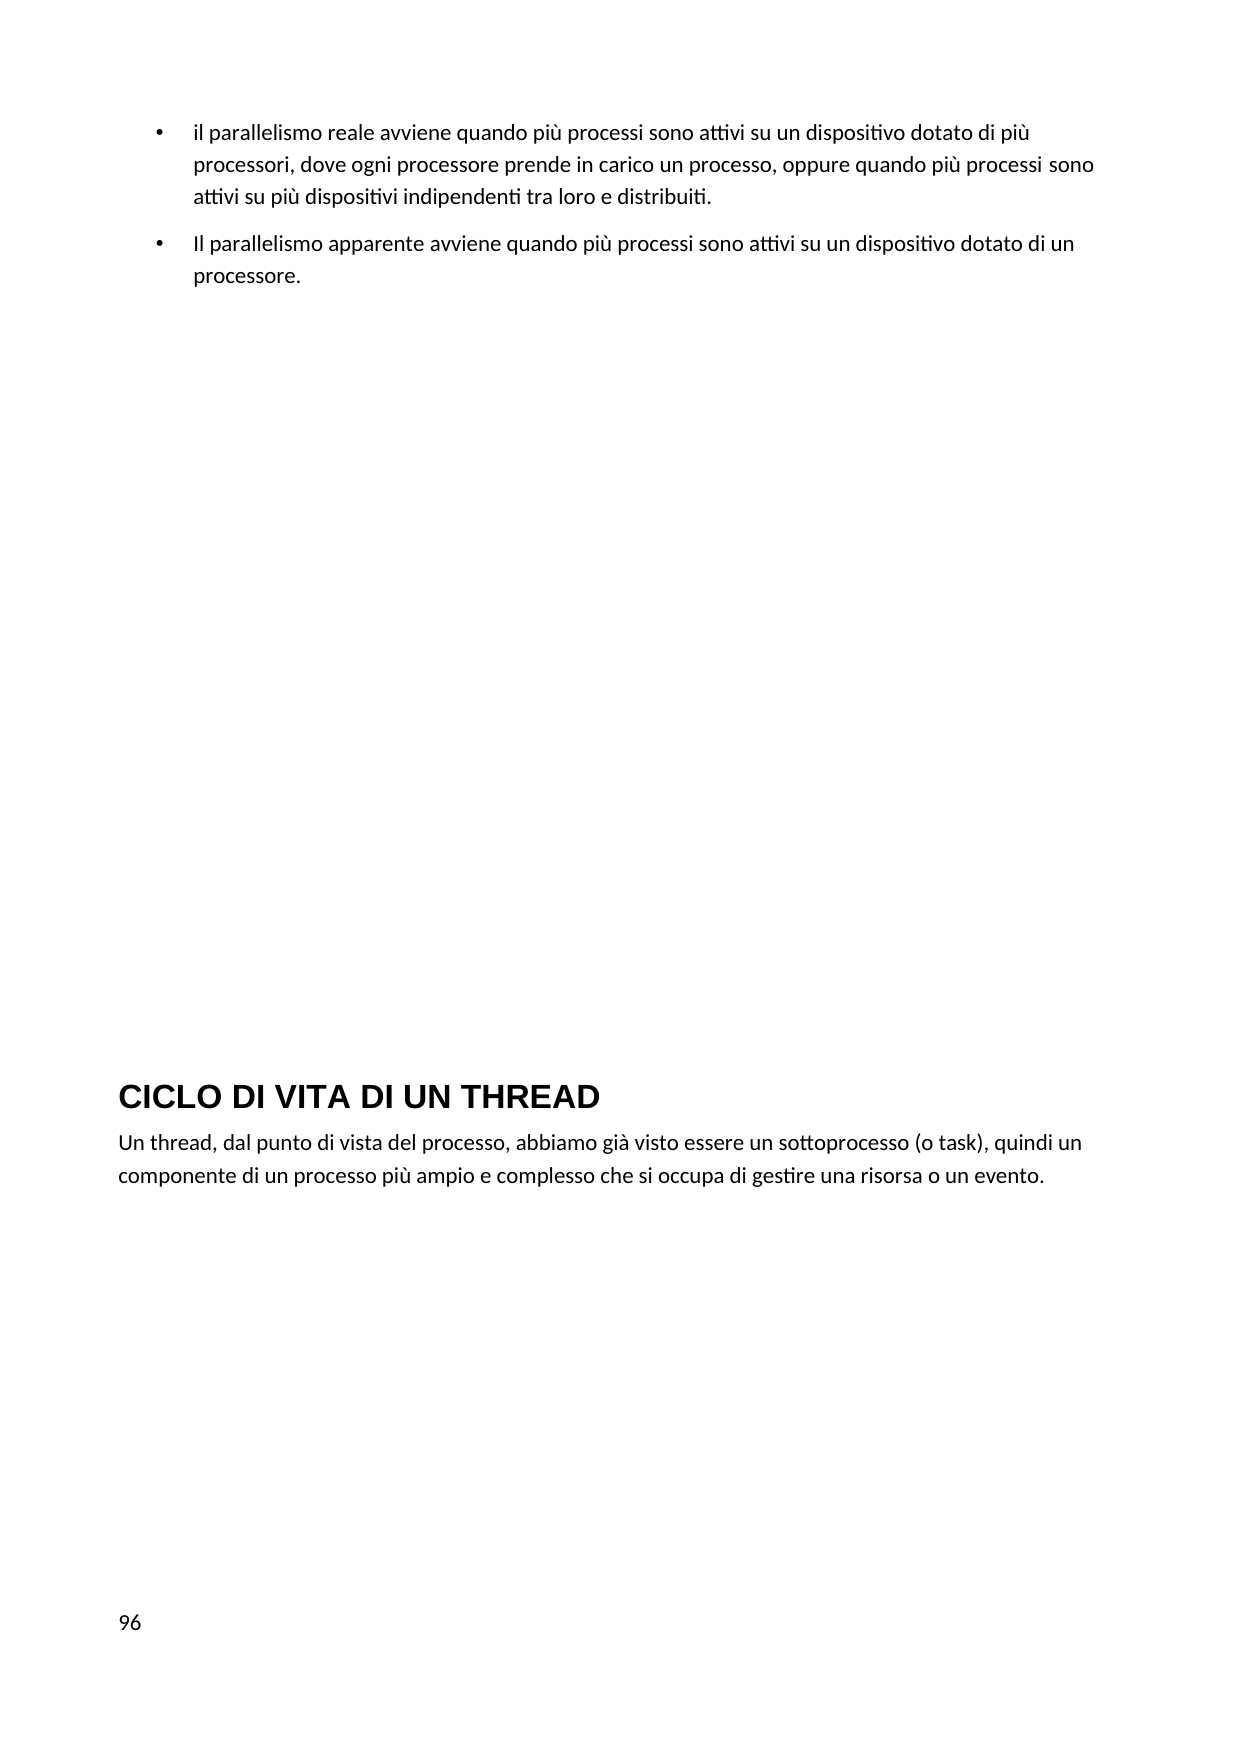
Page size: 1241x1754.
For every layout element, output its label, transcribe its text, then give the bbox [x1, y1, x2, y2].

subtitle CICLO DI VITA DI UN THREAD [118, 1077, 1122, 1116]
list Il parallelismo apparente avviene quando più processi sono attivi su un dispositivo dotato di un processore. [156, 229, 1122, 289]
text Un thread, dal punto di vista del processo, abbiamo già visto essere un sottoprocesso (o task), quindi un componente di un processo più ampio e complesso che si occupa di gestire una risorsa o un evento. [118, 1128, 1122, 1189]
list il parallelismo reale avviene quando più processi sono attivi su un dispositivo dotato di più processori, dove ogni processore prende in carico un processo, oppure quando più processi sono attivi su più dispositivi indipendenti tra loro e distribuiti. [156, 118, 1122, 211]
